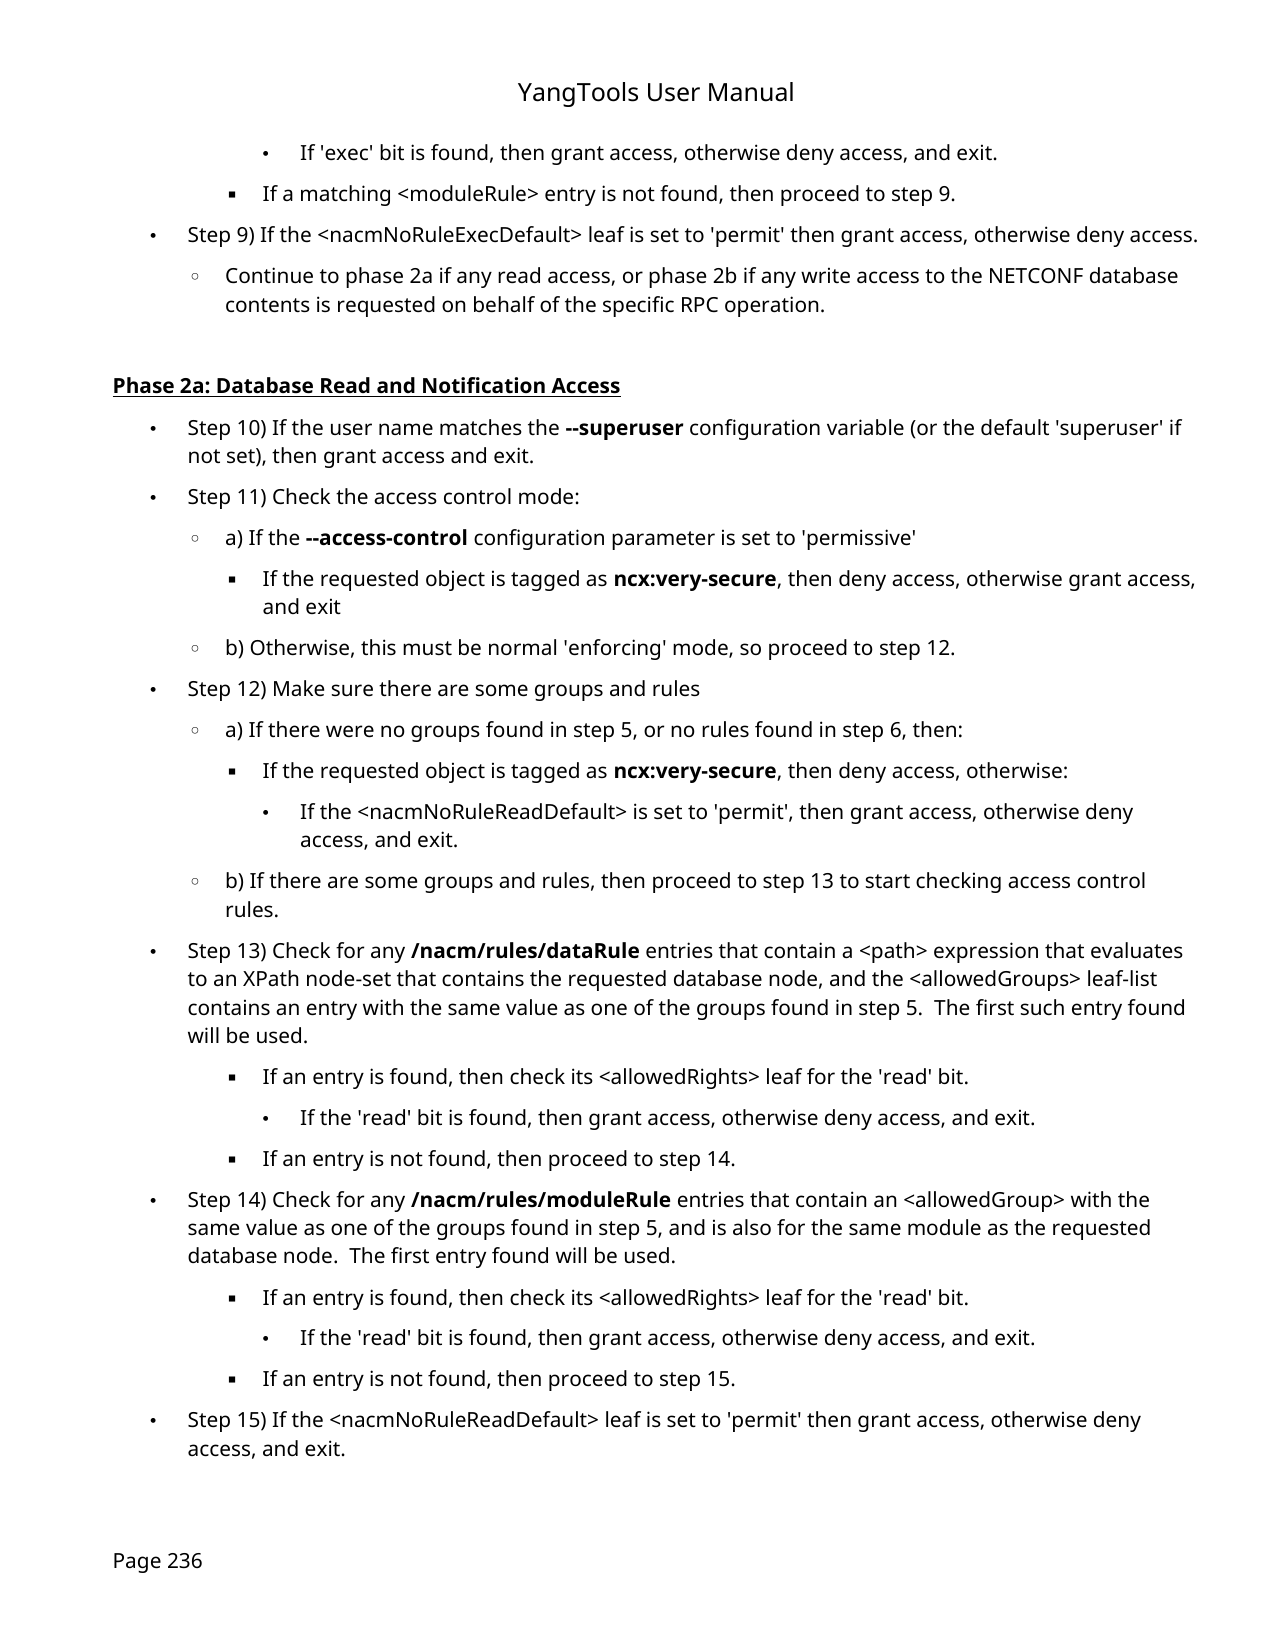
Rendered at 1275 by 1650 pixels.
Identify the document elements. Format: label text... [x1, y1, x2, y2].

list b) Otherwise, this must be normal 'enforcing' mode, so proceed to step 12. [187, 633, 1200, 662]
list Step 15) If the <nacmNoRuleReadDefault> leaf is set to 'permit' then grant access, otherwise deny access, and exit. [150, 1405, 1200, 1462]
list a) If the --access-control configuration parameter is set to 'permissive' [187, 523, 1200, 551]
list If a matching <moduleRule> entry is not found, then proceed to step 9. [225, 179, 1200, 208]
list If an entry is not found, then proceed to step 14. [225, 1144, 1200, 1172]
list Step 12) Make sure there are some groups and rules [150, 674, 1200, 703]
list If the 'read' bit is found, then grant access, otherwise deny access, and exit. [262, 1323, 1200, 1352]
list Step 9) If the <nacmNoRuleExecDefault> leaf is set to 'permit' then grant access, otherwise deny access. [150, 220, 1200, 249]
text Phase 2a: Database Read and Notification Access [112, 372, 1200, 400]
list If 'exec' bit is found, then grant access, otherwise deny access, and exit. [262, 138, 1200, 167]
list If the 'read' bit is found, then grant access, otherwise deny access, and exit. [262, 1103, 1200, 1131]
list If an entry is found, then check its <allowedRights> leaf for the 'read' bit. [225, 1283, 1200, 1311]
list Continue to phase 2a if any read access, or phase 2b if any write access to the NETCONF database contents is requested on behalf of the specific RPC operation. [187, 261, 1200, 318]
list If the requested object is tagged as ncx:very-secure, then deny access, otherwise: [225, 756, 1200, 784]
list a) If there were no groups found in step 5, or no rules found in step 6, then: [187, 715, 1200, 743]
list If an entry is not found, then proceed to step 15. [225, 1364, 1200, 1393]
list If the <nacmNoRuleReadDefault> is set to 'permit', then grant access, otherwise deny access, and exit. [262, 797, 1200, 854]
list b) If there are some groups and rules, then proceed to step 13 to start checking access control rules. [187, 866, 1200, 923]
list If an entry is found, then check its <allowedRights> leaf for the 'read' bit. [225, 1062, 1200, 1090]
list Step 13) Check for any /nacm/rules/dataRule entries that contain a <path> expression that evaluates to an XPath node-set that contains the requested database node, and the <allowedGroups> leaf-list contains an entry with the same value as one of the groups found in step 5. The first such entry found will be used. [150, 936, 1200, 1049]
list Step 14) Check for any /nacm/rules/moduleRule entries that contain an <allowedGroup> with the same value as one of the groups found in step 5, and is also for the same module as the requested database node. The first entry found will be used. [150, 1185, 1200, 1270]
list Step 10) If the user name matches the --superuser configuration variable (or the default 'superuser' if not set), then grant access and exit. [150, 413, 1200, 469]
list If the requested object is tagged as ncx:very-secure, then deny access, otherwise grant access, and exit [225, 564, 1200, 621]
list Step 11) Check the access control mode: [150, 482, 1200, 510]
